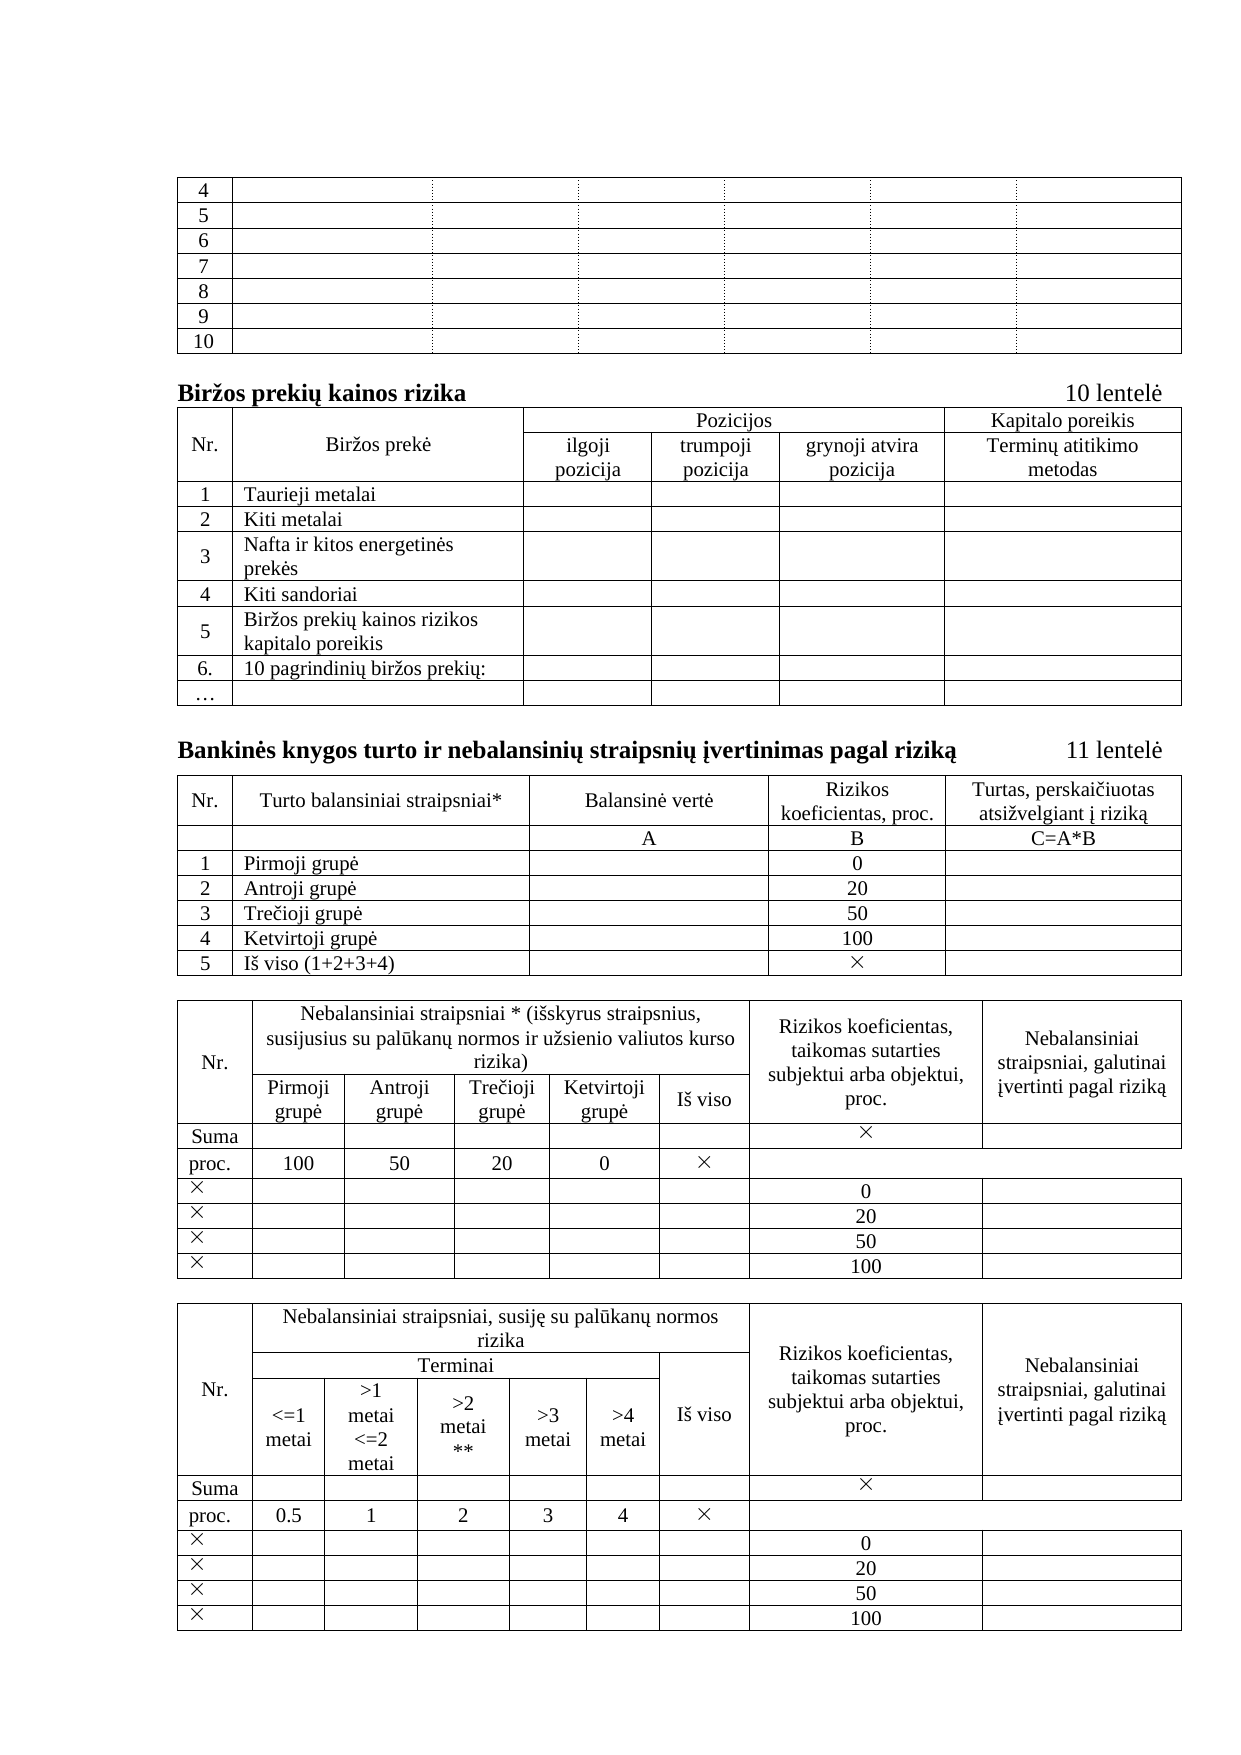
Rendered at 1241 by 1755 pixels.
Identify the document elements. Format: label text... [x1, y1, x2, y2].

table_cell 3 [178, 532, 232, 580]
table_cell [579, 254, 724, 278]
table_cell [725, 304, 871, 328]
table_cell [946, 1501, 983, 1529]
table_cell [579, 329, 724, 353]
table_cell C=A*B [946, 826, 1181, 850]
table_cell [660, 1531, 749, 1555]
table_cell Taurieji metalai [233, 482, 523, 506]
table_cell [587, 1531, 659, 1555]
table_cell [233, 203, 432, 227]
table_header Turto balansiniai straipsniai* [233, 776, 529, 824]
table_cell 50 [769, 901, 945, 925]
table_cell [946, 851, 1181, 875]
table_cell [780, 681, 944, 705]
table_cell 2 [418, 1501, 509, 1529]
table_cell [550, 1124, 659, 1148]
table_cell Ketvirtoji grupė [233, 926, 529, 950]
table_cell [233, 279, 432, 303]
table_cell [983, 1124, 1181, 1148]
table_cell [780, 607, 944, 655]
table_cell [946, 901, 1181, 925]
table_cell B [769, 826, 945, 850]
table_cell [871, 329, 1017, 353]
table_cell [433, 279, 578, 303]
table_cell [652, 681, 779, 705]
table_cell [233, 178, 432, 202]
table_cell [652, 656, 779, 680]
table_cell Ketvirtoji grupė [550, 1075, 659, 1123]
table_cell Pirmoji grupė [233, 851, 529, 875]
table_cell Nebalansiniai straipsniai * (išskyrus straipsnius, susijusius su palūkanų normos ir užsienio valiutos kurso rizika) [253, 1001, 749, 1073]
table_cell [945, 482, 1181, 506]
table_cell [987, 1149, 1181, 1178]
table_cell [983, 1501, 987, 1529]
table_cell [579, 279, 724, 303]
table_cell [983, 1581, 1181, 1605]
table_header Kapitalo poreikis [945, 408, 1181, 432]
table_cell 20 [769, 876, 945, 900]
table_cell Suma [178, 1124, 252, 1148]
table_cell [660, 1124, 749, 1148]
table_cell >1 metai <=2 metai [325, 1379, 417, 1475]
table_cell [325, 1531, 417, 1555]
table_cell 100 [253, 1149, 344, 1178]
table_cell [510, 1556, 586, 1580]
table_cell Pirmoji grupė [253, 1075, 344, 1123]
table_cell [871, 229, 1017, 252]
table_cell [177, 1279, 1181, 1303]
table_cell [455, 1179, 549, 1203]
table_cell 4 [178, 178, 232, 202]
table_header Nr. [178, 408, 232, 481]
table_cell >4 metai [587, 1379, 659, 1475]
table_cell Antroji grupė [233, 876, 529, 900]
table_cell 3 [510, 1501, 586, 1529]
table_cell  [178, 1179, 252, 1203]
table_cell Biržos prekių kainos rizikos kapitalo poreikis [233, 607, 523, 655]
table_cell 9 [178, 304, 232, 328]
table_cell [253, 1581, 324, 1605]
table_cell >3 metai [510, 1379, 586, 1475]
table_cell [345, 1229, 454, 1253]
table_cell [1017, 229, 1181, 252]
table_cell [524, 507, 651, 531]
table_cell [433, 178, 578, 202]
table_cell [510, 1581, 586, 1605]
table_cell [780, 532, 944, 580]
table_cell  [178, 1556, 252, 1580]
table_cell Nr. [178, 1001, 252, 1123]
table_cell 100 [750, 1254, 982, 1278]
table_cell  [178, 1229, 252, 1253]
table_cell [455, 1229, 549, 1253]
table_cell [660, 1476, 749, 1500]
table_cell [725, 178, 871, 202]
table_cell [253, 1229, 344, 1253]
table_cell 20 [455, 1149, 549, 1178]
table_cell [1017, 178, 1181, 202]
table_cell proc. [178, 1149, 252, 1178]
table_cell [587, 1556, 659, 1580]
table_cell [233, 826, 529, 850]
table_cell [579, 229, 724, 252]
table_cell Trečioji grupė [233, 901, 529, 925]
table_cell 3 [178, 901, 232, 925]
table_cell [945, 581, 1181, 606]
table_cell Trečioji grupė [455, 1075, 549, 1123]
table_cell [587, 1606, 659, 1630]
table_cell [660, 1581, 749, 1605]
table_cell 4 [587, 1501, 659, 1529]
table_cell  [178, 1531, 252, 1555]
table_cell [725, 329, 871, 353]
table_cell [418, 1476, 509, 1500]
table_cell [253, 1124, 344, 1148]
text Bankinės knygos turto ir nebalansinių straipsnių įvertinimas pagal riziką 11 lentelė [177, 735, 1181, 763]
table_cell proc. [178, 1501, 252, 1529]
table_cell [433, 229, 578, 252]
table_header Turtas, perskaičiuotas atsižvelgiant į riziką [946, 776, 1181, 824]
table_cell [325, 1606, 417, 1630]
table_cell [945, 507, 1181, 531]
table_cell 10 [178, 329, 232, 353]
table_cell 50 [750, 1581, 982, 1605]
table_cell 4 [178, 581, 232, 606]
table_cell [1017, 279, 1181, 303]
table_cell 50 [750, 1229, 982, 1253]
table_cell [660, 1204, 749, 1228]
table_cell Iš viso [660, 1075, 749, 1123]
table_cell 0.5 [253, 1501, 324, 1529]
table_cell [253, 1476, 324, 1500]
table_cell [769, 1501, 946, 1529]
table_cell [579, 178, 724, 202]
table_cell  [178, 1254, 252, 1278]
table_header Biržos prekė [233, 408, 523, 481]
table_cell [660, 1179, 749, 1203]
table_cell [725, 254, 871, 278]
table_cell grynoji atvira pozicija [780, 433, 944, 481]
table_cell [587, 1476, 659, 1500]
table_cell  [178, 1581, 252, 1605]
table_cell [587, 1581, 659, 1605]
table_cell <=1 metai [253, 1379, 324, 1475]
table_cell [550, 1229, 659, 1253]
table_cell 100 [769, 926, 945, 950]
table_cell [871, 279, 1017, 303]
table_cell 6 [178, 229, 232, 252]
table_cell 6. [178, 656, 232, 680]
table_header Pozicijos [524, 408, 944, 432]
table_cell Terminai [253, 1353, 659, 1377]
table_cell [660, 1556, 749, 1580]
table_cell [530, 851, 768, 875]
table_cell [660, 1254, 749, 1278]
table_cell [750, 1501, 769, 1529]
table_cell [325, 1581, 417, 1605]
table_cell  [178, 1606, 252, 1630]
table_cell Rizikos koeficientas, taikomas sutarties subjektui arba objektui, proc. [750, 1001, 982, 1123]
table_cell [345, 1124, 454, 1148]
table_cell [233, 681, 523, 705]
table_cell 2 [178, 876, 232, 900]
table_cell [524, 581, 651, 606]
table_cell [945, 681, 1181, 705]
table_cell [946, 926, 1181, 950]
table_cell trumpoji pozicija [652, 433, 779, 481]
table_cell [871, 178, 1017, 202]
table_cell [550, 1179, 659, 1203]
table_cell Kiti metalai [233, 507, 523, 531]
table_cell [510, 1476, 586, 1500]
table_cell  [660, 1501, 749, 1529]
table_cell [253, 1204, 344, 1228]
table_cell  [178, 1204, 252, 1228]
table_header Nr. [178, 776, 232, 824]
table_cell  [769, 951, 945, 975]
table_cell [253, 1179, 344, 1203]
table_cell Terminų atitikimo metodas [945, 433, 1181, 481]
table_cell [418, 1531, 509, 1555]
table_cell [945, 607, 1181, 655]
table_cell Rizikos koeficientas, taikomas sutarties subjektui arba objektui, proc. [750, 1304, 982, 1475]
table_cell [345, 1179, 454, 1203]
table_cell [524, 482, 651, 506]
table_cell [780, 656, 944, 680]
table_cell [177, 976, 1181, 1000]
table_cell [178, 826, 232, 850]
table_cell [1017, 254, 1181, 278]
table_cell 5 [178, 203, 232, 227]
table_cell [983, 1476, 1181, 1500]
table_cell Suma [178, 1476, 252, 1500]
table_cell [945, 532, 1181, 580]
table_cell 0 [769, 851, 945, 875]
table_cell [253, 1531, 324, 1555]
table_cell [983, 1531, 1181, 1555]
table_cell [983, 1179, 1181, 1203]
table_cell [871, 304, 1017, 328]
table_cell 1 [178, 851, 232, 875]
table_cell [871, 254, 1017, 278]
table_cell [530, 926, 768, 950]
table_cell [652, 532, 779, 580]
table_cell ilgoji pozicija [524, 433, 651, 481]
table_cell 2 [178, 507, 232, 531]
table_cell Nebalansiniai straipsniai, galutinai įvertinti pagal riziką [983, 1304, 1181, 1475]
table_cell [253, 1556, 324, 1580]
table_cell [455, 1204, 549, 1228]
table_cell [253, 1606, 324, 1630]
table_cell [530, 876, 768, 900]
table_cell [652, 482, 779, 506]
table_cell [233, 304, 432, 328]
table_cell [983, 1606, 1181, 1630]
table_cell [530, 951, 768, 975]
table_cell [524, 607, 651, 655]
table_cell [780, 507, 944, 531]
table_cell 10 pagrindinių biržos prekių: [233, 656, 523, 680]
table_cell [983, 1556, 1181, 1580]
table_cell  [750, 1476, 982, 1500]
table_cell [524, 681, 651, 705]
table_cell 4 [178, 926, 232, 950]
table_cell [1017, 304, 1181, 328]
table_cell [345, 1254, 454, 1278]
table_cell [530, 901, 768, 925]
table_cell [253, 1254, 344, 1278]
table_cell [652, 607, 779, 655]
table_cell Nebalansiniai straipsniai, susiję su palūkanų normos rizika [253, 1304, 749, 1352]
table_cell Iš viso (1+2+3+4) [233, 951, 529, 975]
table_cell Nr. [178, 1304, 252, 1475]
table_cell [233, 329, 432, 353]
table_cell [725, 279, 871, 303]
table_cell [510, 1606, 586, 1630]
table_cell  [750, 1124, 982, 1148]
table_cell [455, 1124, 549, 1148]
table_cell [946, 876, 1181, 900]
table_cell 20 [750, 1556, 982, 1580]
table_cell [433, 203, 578, 227]
table_cell 5 [178, 951, 232, 975]
table_cell [433, 254, 578, 278]
table_cell [433, 304, 578, 328]
table_cell [725, 203, 871, 227]
table_cell 0 [550, 1149, 659, 1178]
table_cell 1 [325, 1501, 417, 1529]
table_cell Iš viso [660, 1353, 749, 1475]
table_cell [946, 1149, 983, 1178]
table_cell 1 [178, 482, 232, 506]
table_cell [418, 1581, 509, 1605]
table_cell Nafta ir kitos energetinės prekės [233, 532, 523, 580]
table_cell [524, 656, 651, 680]
table_cell  [660, 1149, 749, 1178]
table_cell [325, 1476, 417, 1500]
table_cell A [530, 826, 768, 850]
table_cell [983, 1254, 1181, 1278]
table_cell [233, 254, 432, 278]
table_cell [946, 951, 1181, 975]
table_cell 8 [178, 279, 232, 303]
table_cell 7 [178, 254, 232, 278]
table_cell 100 [750, 1606, 982, 1630]
table_cell [652, 581, 779, 606]
table_cell [418, 1606, 509, 1630]
table_cell [1017, 329, 1181, 353]
table_cell [233, 229, 432, 252]
table_cell [579, 203, 724, 227]
text Biržos prekių kainos rizika 10 lentelė [177, 378, 1181, 407]
table_cell [983, 1149, 987, 1178]
table_cell 5 [178, 607, 232, 655]
table_cell [418, 1556, 509, 1580]
table_cell Kiti sandoriai [233, 581, 523, 606]
table_cell [660, 1606, 749, 1630]
table_cell [325, 1556, 417, 1580]
table_cell [725, 229, 871, 252]
table_cell … [178, 681, 232, 705]
table_cell 0 [750, 1531, 982, 1555]
table_cell [1017, 203, 1181, 227]
table_cell 20 [750, 1204, 982, 1228]
table_cell Nebalansiniai straipsniai, galutinai įvertinti pagal riziką [983, 1001, 1181, 1123]
table_cell [433, 329, 578, 353]
table_cell 0 [750, 1179, 982, 1203]
table_cell [524, 532, 651, 580]
table_cell Antroji grupė [345, 1075, 454, 1123]
table_cell [871, 203, 1017, 227]
table_cell [345, 1204, 454, 1228]
table_header Balansinė vertė [530, 776, 768, 824]
table_cell [652, 507, 779, 531]
table_cell [780, 482, 944, 506]
table_cell [510, 1531, 586, 1555]
table_cell [550, 1254, 659, 1278]
table_cell 50 [345, 1149, 454, 1178]
table_cell [983, 1204, 1181, 1228]
table_cell >2 metai ** [418, 1379, 509, 1475]
table_cell [945, 656, 1181, 680]
table_cell [769, 1149, 946, 1178]
table_cell [780, 581, 944, 606]
table_cell [455, 1254, 549, 1278]
table_cell [983, 1229, 1181, 1253]
table_header Rizikos koeficientas, proc. [769, 776, 945, 824]
table_cell [660, 1229, 749, 1253]
table_cell [550, 1204, 659, 1228]
table_cell [987, 1501, 1181, 1529]
table_cell [750, 1149, 769, 1178]
table_cell [579, 304, 724, 328]
